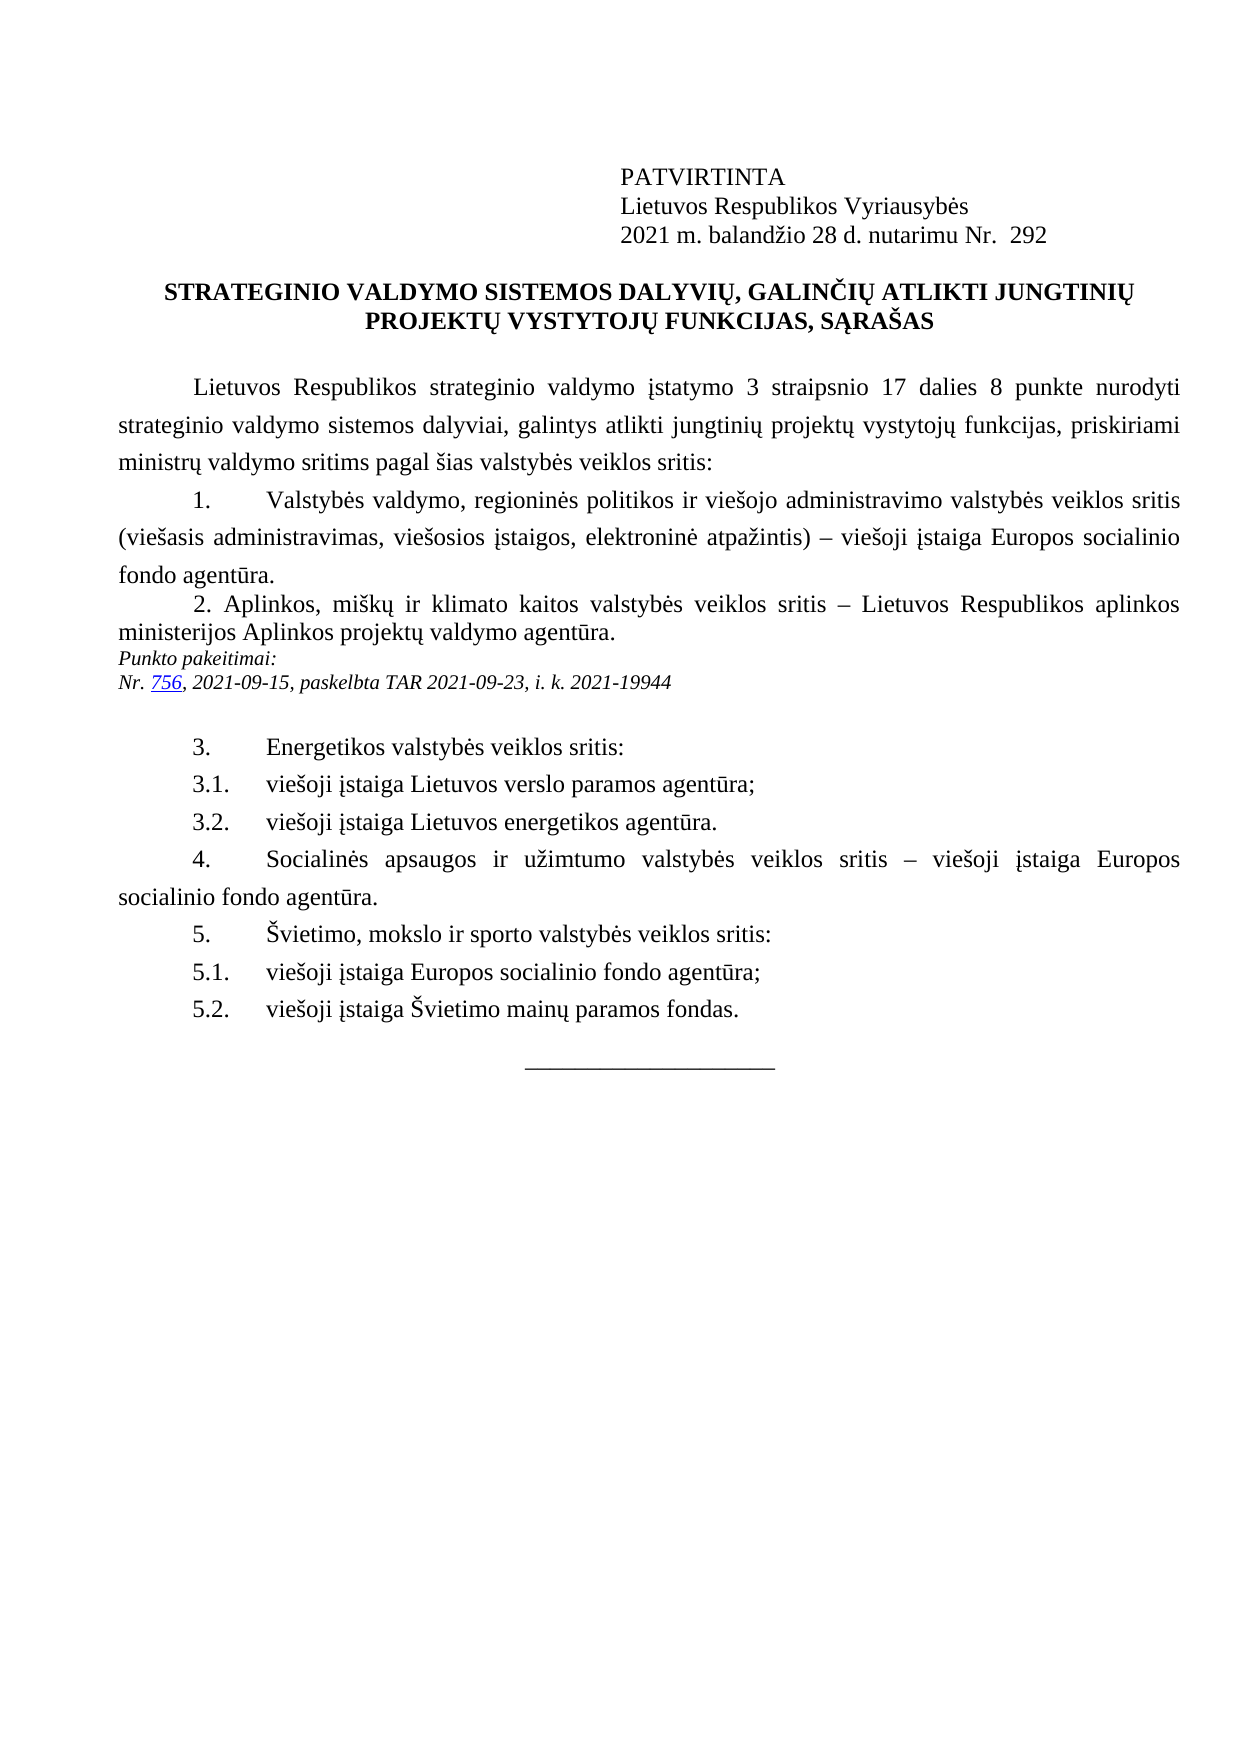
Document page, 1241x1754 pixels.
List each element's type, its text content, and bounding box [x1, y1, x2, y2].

text 3.1. viešoji įstaiga Lietuvos verslo paramos agentūra; [118, 761, 1181, 798]
text –––––––––––––––––––– [118, 1052, 1181, 1081]
text 5.2. viešoji įstaiga Švietimo mainų paramos fondas. [118, 986, 1181, 1023]
text Punkto pakeitimai: [118, 646, 1181, 670]
text 2. Aplinkos, miškų ir klimato kaitos valstybės veiklos sritis – Lietuvos Respublikos aplinkos ministerijos Aplinkos projektų valdymo agentūra. [118, 589, 1181, 646]
text 5. Švietimo, mokslo ir sporto valstybės veiklos sritis: [118, 911, 1181, 948]
text 3. Energetikos valstybės veiklos sritis: [118, 723, 1181, 761]
text 3.2. viešoji įstaiga Lietuvos energetikos agentūra. [118, 798, 1181, 836]
text 1. Valstybės valdymo, regioninės politikos ir viešojo administravimo valstybės veiklos sritis (viešasis administravimas, viešosios įstaigos, elektroninė atpažintis) – viešoji įstaiga Europos socialinio fondo agentūra. [118, 476, 1181, 589]
text 4. Socialinės apsaugos ir užimtumo valstybės veiklos sritis – viešoji įstaiga Europos socialinio fondo agentūra. [118, 836, 1181, 911]
text PATVIRTINTA Lietuvos Respublikos Vyriausybės 2021 m. balandžio 28 d. nutarimu Nr. 292 [620, 162, 1181, 249]
text 5.1. viešoji įstaiga Europos socialinio fondo agentūra; [118, 948, 1181, 986]
text Nr. 756, 2021-09-15, paskelbta TAR 2021-09-23, i. k. 2021-19944 [118, 670, 1181, 694]
text Lietuvos Respublikos strateginio valdymo įstatymo 3 straipsnio 17 dalies 8 punkte nurodyti strateginio valdymo sistemos dalyviai, galintys atlikti jungtinių projektų vystytojų funkcijas, priskiriami ministrų valdymo sritims pagal šias valstybės veiklos sritis: [118, 364, 1181, 476]
text STRATEGINIO VALDYMO SISTEMOS DALYVIŲ, GALINČIŲ ATLIKTI JUNGTINIŲ PROJEKTŲ VYSTYTOJŲ FUNKCIJAS, SĄRAŠAS [118, 277, 1181, 335]
